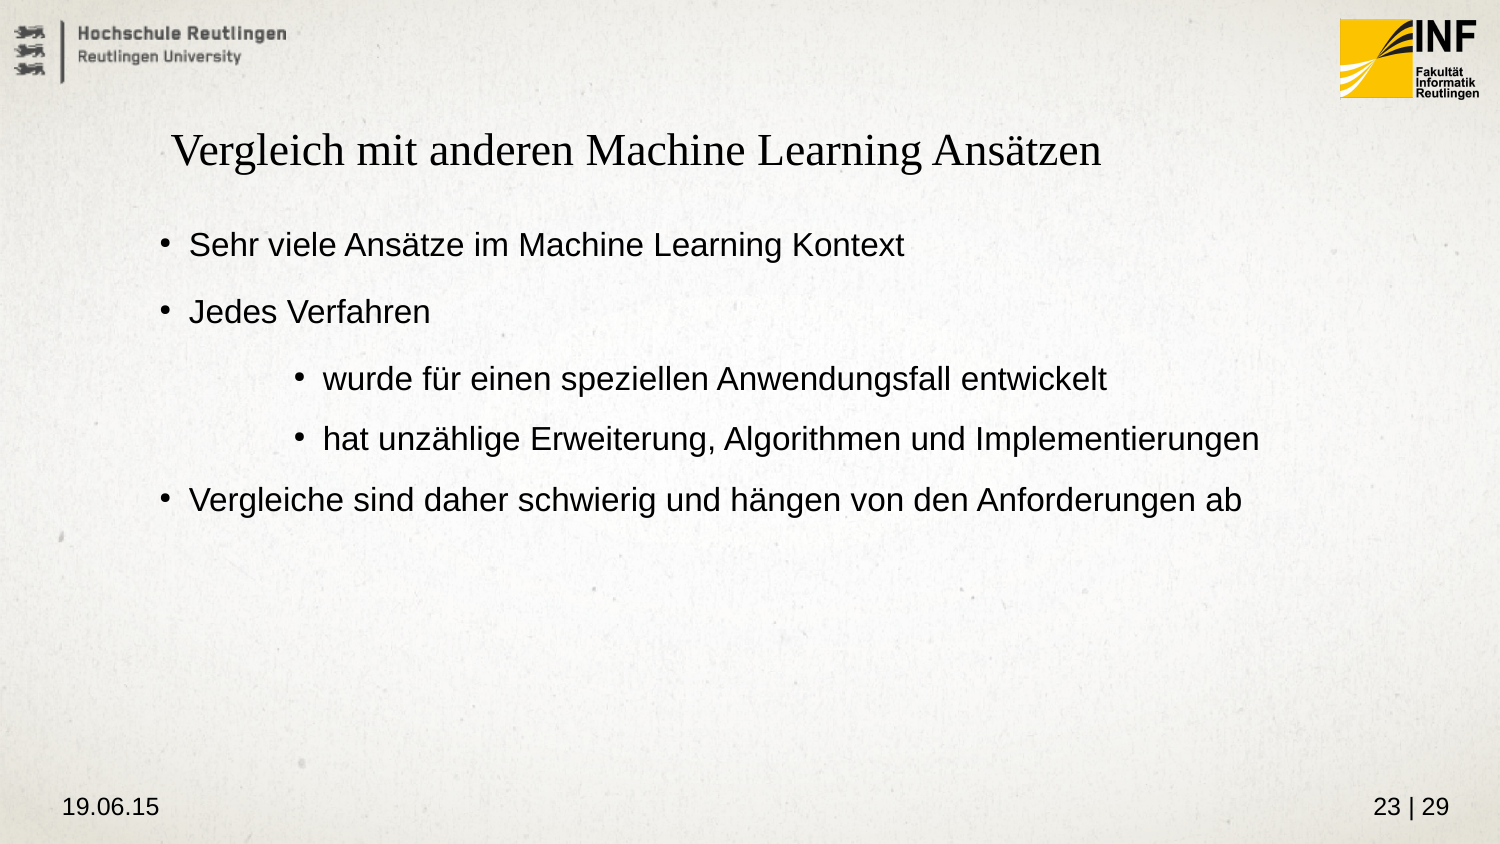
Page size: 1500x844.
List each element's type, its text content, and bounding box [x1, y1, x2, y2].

list Sehr viele Ansätze im Machine Learning Kontext Jedes Verfahren wurde für einen speziellen Anwendungsfall entwickelt hat unzählige Erweiterung, Algorithmen und Implementierungen Vergleiche sind daher schwierig und hängen von den Anforderungen ab [159, 225, 1341, 731]
title Vergleich mit anderen Machine Learning Ansätzen [159, 106, 1341, 188]
picture [0, 0, 1500, 844]
